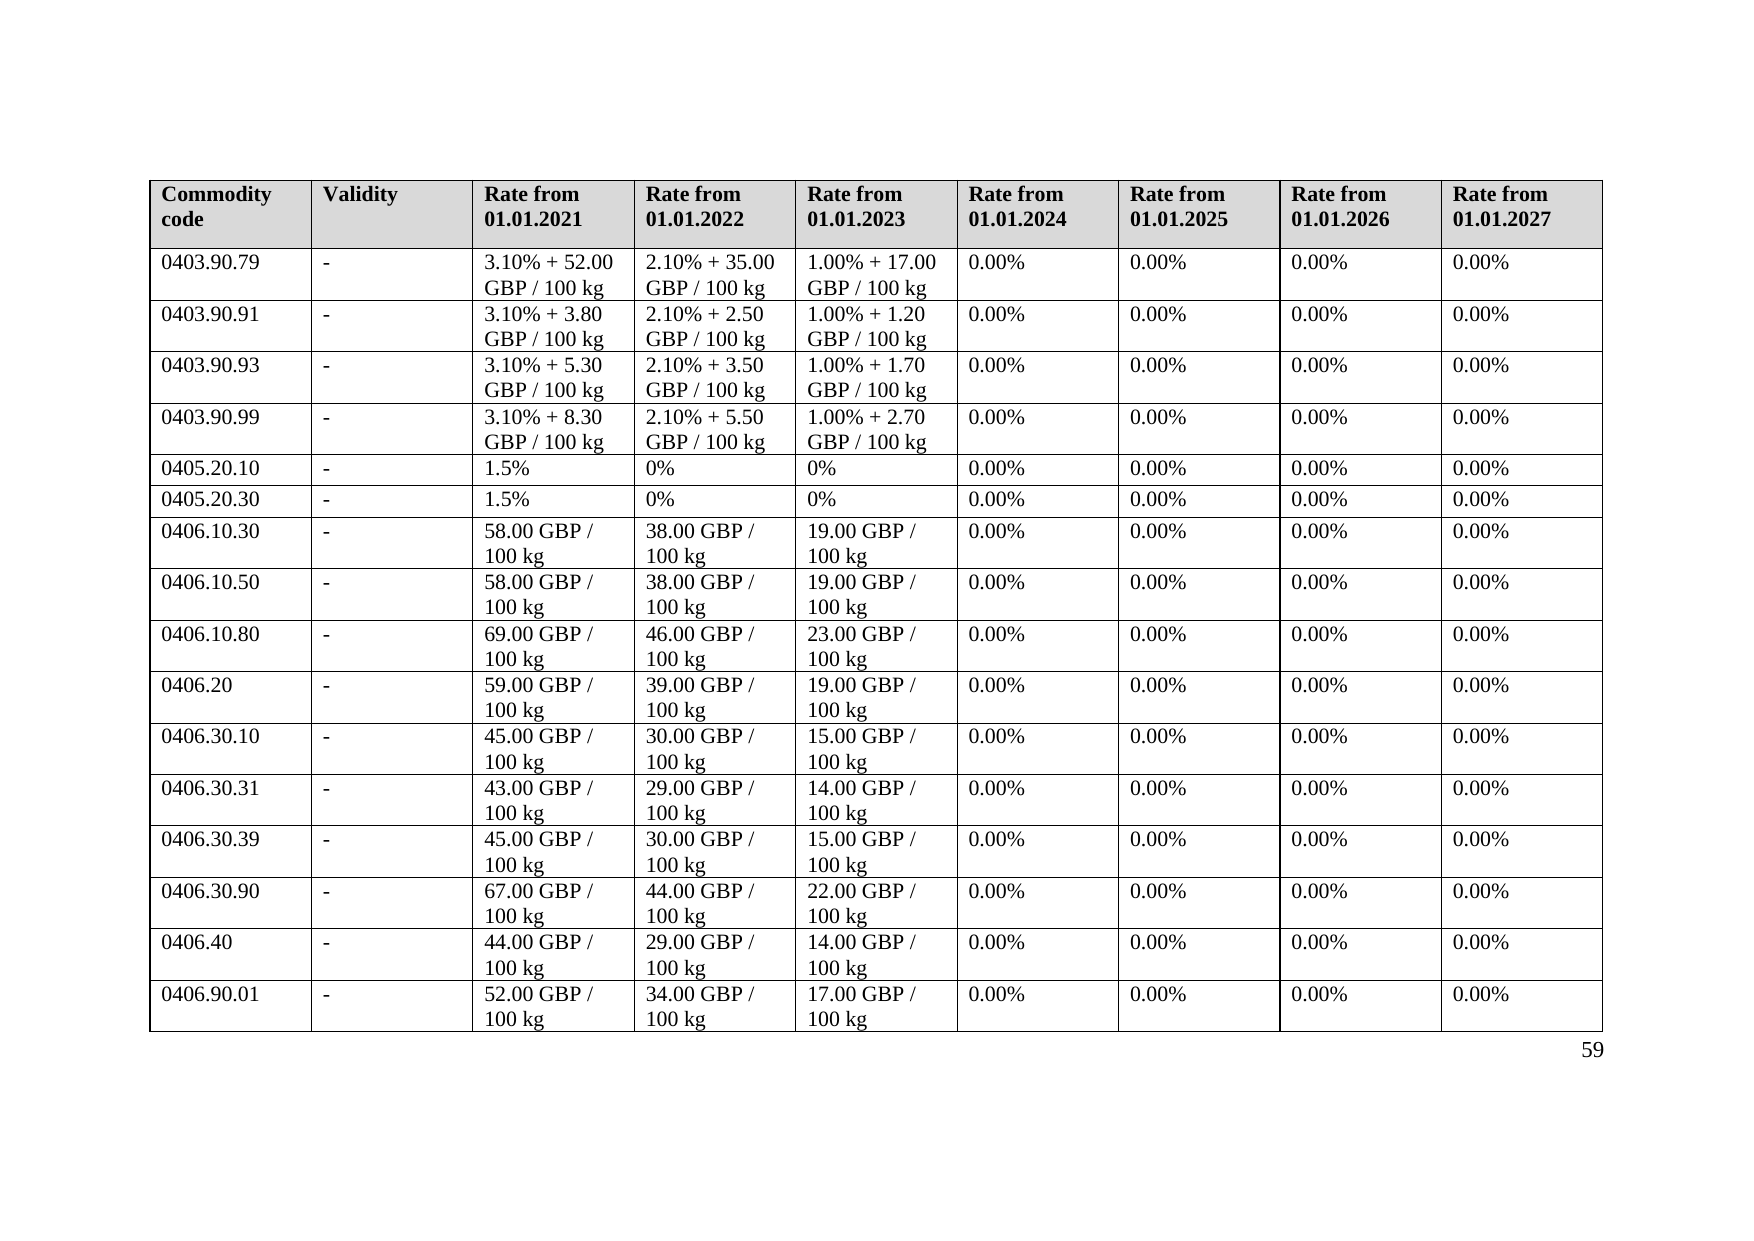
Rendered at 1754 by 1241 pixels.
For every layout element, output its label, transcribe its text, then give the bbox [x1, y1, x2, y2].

table_cell 0.00% [1119, 981, 1279, 1031]
table_cell 0% [635, 455, 795, 485]
table_cell - [312, 929, 472, 980]
table_header Rate from 01.01.2027 [1442, 181, 1602, 248]
table_cell 1.5% [473, 486, 634, 517]
table_cell 2.10% + 5.50 GBP / 100 kg [635, 404, 795, 454]
table_cell 1.00% + 2.70 GBP / 100 kg [796, 404, 957, 454]
table_cell 0.00% [1119, 352, 1279, 403]
table_cell 30.00 GBP / 100 kg [635, 724, 795, 774]
table_cell 0.00% [1281, 352, 1441, 403]
table_cell 0.00% [958, 518, 1118, 568]
table_cell 2.10% + 3.50 GBP / 100 kg [635, 352, 795, 403]
table_cell 0406.40 [151, 929, 311, 980]
table_cell 0.00% [958, 878, 1118, 928]
table_cell - [312, 404, 472, 454]
table_cell 0.00% [1442, 775, 1602, 825]
table_cell 30.00 GBP / 100 kg [635, 826, 795, 877]
table_header Rate from 01.01.2022 [635, 181, 795, 248]
table_cell 1.5% [473, 455, 634, 485]
table_cell 0.00% [1119, 621, 1279, 671]
table_cell 0406.10.80 [151, 621, 311, 671]
table_cell 0406.30.31 [151, 775, 311, 825]
table_cell 0.00% [1119, 404, 1279, 454]
table_cell 0.00% [1119, 249, 1279, 300]
table_cell 69.00 GBP / 100 kg [473, 621, 634, 671]
table_cell 38.00 GBP / 100 kg [635, 518, 795, 568]
table_cell 0406.30.10 [151, 724, 311, 774]
table_cell 0.00% [1281, 569, 1441, 619]
table_cell 0.00% [1281, 518, 1441, 568]
table_cell 0.00% [1281, 826, 1441, 877]
table_cell 0405.20.30 [151, 486, 311, 517]
table_cell - [312, 569, 472, 619]
table_cell 0.00% [958, 301, 1118, 351]
table_cell 19.00 GBP / 100 kg [796, 672, 957, 722]
table_cell 0405.20.10 [151, 455, 311, 485]
table_cell 0.00% [958, 404, 1118, 454]
table_cell 0.00% [1281, 981, 1441, 1031]
table_cell 2.10% + 2.50 GBP / 100 kg [635, 301, 795, 351]
table_cell 0.00% [1442, 455, 1602, 485]
table_cell 0.00% [1281, 486, 1441, 517]
table_cell 0.00% [1281, 775, 1441, 825]
table_header Rate from 01.01.2023 [796, 181, 957, 248]
table_cell 44.00 GBP / 100 kg [635, 878, 795, 928]
table_cell - [312, 878, 472, 928]
table_cell 0.00% [1281, 301, 1441, 351]
table_cell 23.00 GBP / 100 kg [796, 621, 957, 671]
table_cell - [312, 826, 472, 877]
table_cell 0.00% [958, 486, 1118, 517]
table_cell 0403.90.91 [151, 301, 311, 351]
table_cell 0.00% [1281, 455, 1441, 485]
table_cell - [312, 352, 472, 403]
table_cell 0.00% [1281, 878, 1441, 928]
table_cell 0.00% [1442, 981, 1602, 1031]
table_cell 0.00% [1442, 486, 1602, 517]
table_cell 0.00% [1442, 724, 1602, 774]
table_cell 0.00% [1119, 672, 1279, 722]
table_cell 22.00 GBP / 100 kg [796, 878, 957, 928]
table_cell 0.00% [958, 724, 1118, 774]
table_cell 0406.20 [151, 672, 311, 722]
table_cell 0.00% [958, 352, 1118, 403]
table_cell - [312, 249, 472, 300]
table_cell 0.00% [1281, 621, 1441, 671]
table_cell 0406.10.30 [151, 518, 311, 568]
table_cell 0.00% [1281, 929, 1441, 980]
table_cell 0% [796, 455, 957, 485]
table_cell 45.00 GBP / 100 kg [473, 826, 634, 877]
table_cell - [312, 455, 472, 485]
table_cell 3.10% + 3.80 GBP / 100 kg [473, 301, 634, 351]
table_cell - [312, 672, 472, 722]
table_cell 0.00% [1119, 826, 1279, 877]
table_cell 2.10% + 35.00 GBP / 100 kg [635, 249, 795, 300]
table_cell 0.00% [1442, 878, 1602, 928]
table_cell 34.00 GBP / 100 kg [635, 981, 795, 1031]
table_cell 3.10% + 52.00 GBP / 100 kg [473, 249, 634, 300]
table_cell 0.00% [1442, 404, 1602, 454]
table_cell 58.00 GBP / 100 kg [473, 518, 634, 568]
table_cell 14.00 GBP / 100 kg [796, 929, 957, 980]
table_header Rate from 01.01.2025 [1119, 181, 1279, 248]
table_cell 0.00% [1281, 724, 1441, 774]
table_header Rate from 01.01.2024 [958, 181, 1118, 248]
table_cell 19.00 GBP / 100 kg [796, 569, 957, 619]
table_cell 0403.90.93 [151, 352, 311, 403]
table_cell 0% [635, 486, 795, 517]
table_cell 0.00% [958, 621, 1118, 671]
table_cell 0.00% [1119, 455, 1279, 485]
table_cell 0.00% [1119, 518, 1279, 568]
table_cell - [312, 775, 472, 825]
table_cell 15.00 GBP / 100 kg [796, 826, 957, 877]
table_cell 3.10% + 5.30 GBP / 100 kg [473, 352, 634, 403]
table_cell 0406.10.50 [151, 569, 311, 619]
table_cell 0403.90.79 [151, 249, 311, 300]
table_cell 0406.30.90 [151, 878, 311, 928]
table_cell 0.00% [958, 249, 1118, 300]
table_cell 1.00% + 17.00 GBP / 100 kg [796, 249, 957, 300]
table_cell 0.00% [958, 569, 1118, 619]
table_cell 0.00% [1281, 672, 1441, 722]
table_cell 0.00% [1442, 826, 1602, 877]
table_cell 0.00% [1442, 621, 1602, 671]
table_cell - [312, 724, 472, 774]
table_cell 67.00 GBP / 100 kg [473, 878, 634, 928]
table_cell 0.00% [958, 455, 1118, 485]
table_cell 52.00 GBP / 100 kg [473, 981, 634, 1031]
table_cell 46.00 GBP / 100 kg [635, 621, 795, 671]
table_cell 29.00 GBP / 100 kg [635, 929, 795, 980]
table_cell - [312, 981, 472, 1031]
table_cell 17.00 GBP / 100 kg [796, 981, 957, 1031]
table_cell 0.00% [1442, 518, 1602, 568]
table_cell 39.00 GBP / 100 kg [635, 672, 795, 722]
table_cell 45.00 GBP / 100 kg [473, 724, 634, 774]
table_cell 44.00 GBP / 100 kg [473, 929, 634, 980]
table_cell 0.00% [1442, 929, 1602, 980]
table_cell 0.00% [1119, 775, 1279, 825]
table_cell 0.00% [1119, 878, 1279, 928]
table_header Commodity code [151, 181, 311, 248]
table_cell 0.00% [1281, 249, 1441, 300]
table_cell 59.00 GBP / 100 kg [473, 672, 634, 722]
table_header Rate from 01.01.2021 [473, 181, 634, 248]
table_cell 0403.90.99 [151, 404, 311, 454]
table_cell 0.00% [1442, 672, 1602, 722]
table_cell 0.00% [1119, 301, 1279, 351]
table_cell 0.00% [1119, 569, 1279, 619]
table_cell 0406.30.39 [151, 826, 311, 877]
table_header Rate from 01.01.2026 [1281, 181, 1441, 248]
table_cell 0.00% [958, 981, 1118, 1031]
table_cell 0.00% [1119, 486, 1279, 517]
table_cell 0.00% [1281, 404, 1441, 454]
table_cell - [312, 518, 472, 568]
table_cell 0.00% [958, 929, 1118, 980]
table_cell - [312, 621, 472, 671]
table_cell 0.00% [1442, 569, 1602, 619]
table_cell 0% [796, 486, 957, 517]
table_cell 0.00% [1442, 301, 1602, 351]
table_cell 3.10% + 8.30 GBP / 100 kg [473, 404, 634, 454]
table_cell 0.00% [1442, 352, 1602, 403]
table_cell 0406.90.01 [151, 981, 311, 1031]
table_cell 0.00% [1442, 249, 1602, 300]
table_cell 0.00% [958, 672, 1118, 722]
table_cell 1.00% + 1.70 GBP / 100 kg [796, 352, 957, 403]
table_cell 0.00% [958, 775, 1118, 825]
table_cell 0.00% [1119, 929, 1279, 980]
table_cell 14.00 GBP / 100 kg [796, 775, 957, 825]
table_cell 29.00 GBP / 100 kg [635, 775, 795, 825]
table_cell - [312, 486, 472, 517]
table_cell 15.00 GBP / 100 kg [796, 724, 957, 774]
table_cell 58.00 GBP / 100 kg [473, 569, 634, 619]
table_cell 43.00 GBP / 100 kg [473, 775, 634, 825]
table_cell 38.00 GBP / 100 kg [635, 569, 795, 619]
table_cell 19.00 GBP / 100 kg [796, 518, 957, 568]
table_cell 0.00% [958, 826, 1118, 877]
table_cell 1.00% + 1.20 GBP / 100 kg [796, 301, 957, 351]
table_cell 0.00% [1119, 724, 1279, 774]
table_header Validity [312, 181, 472, 248]
table_cell - [312, 301, 472, 351]
